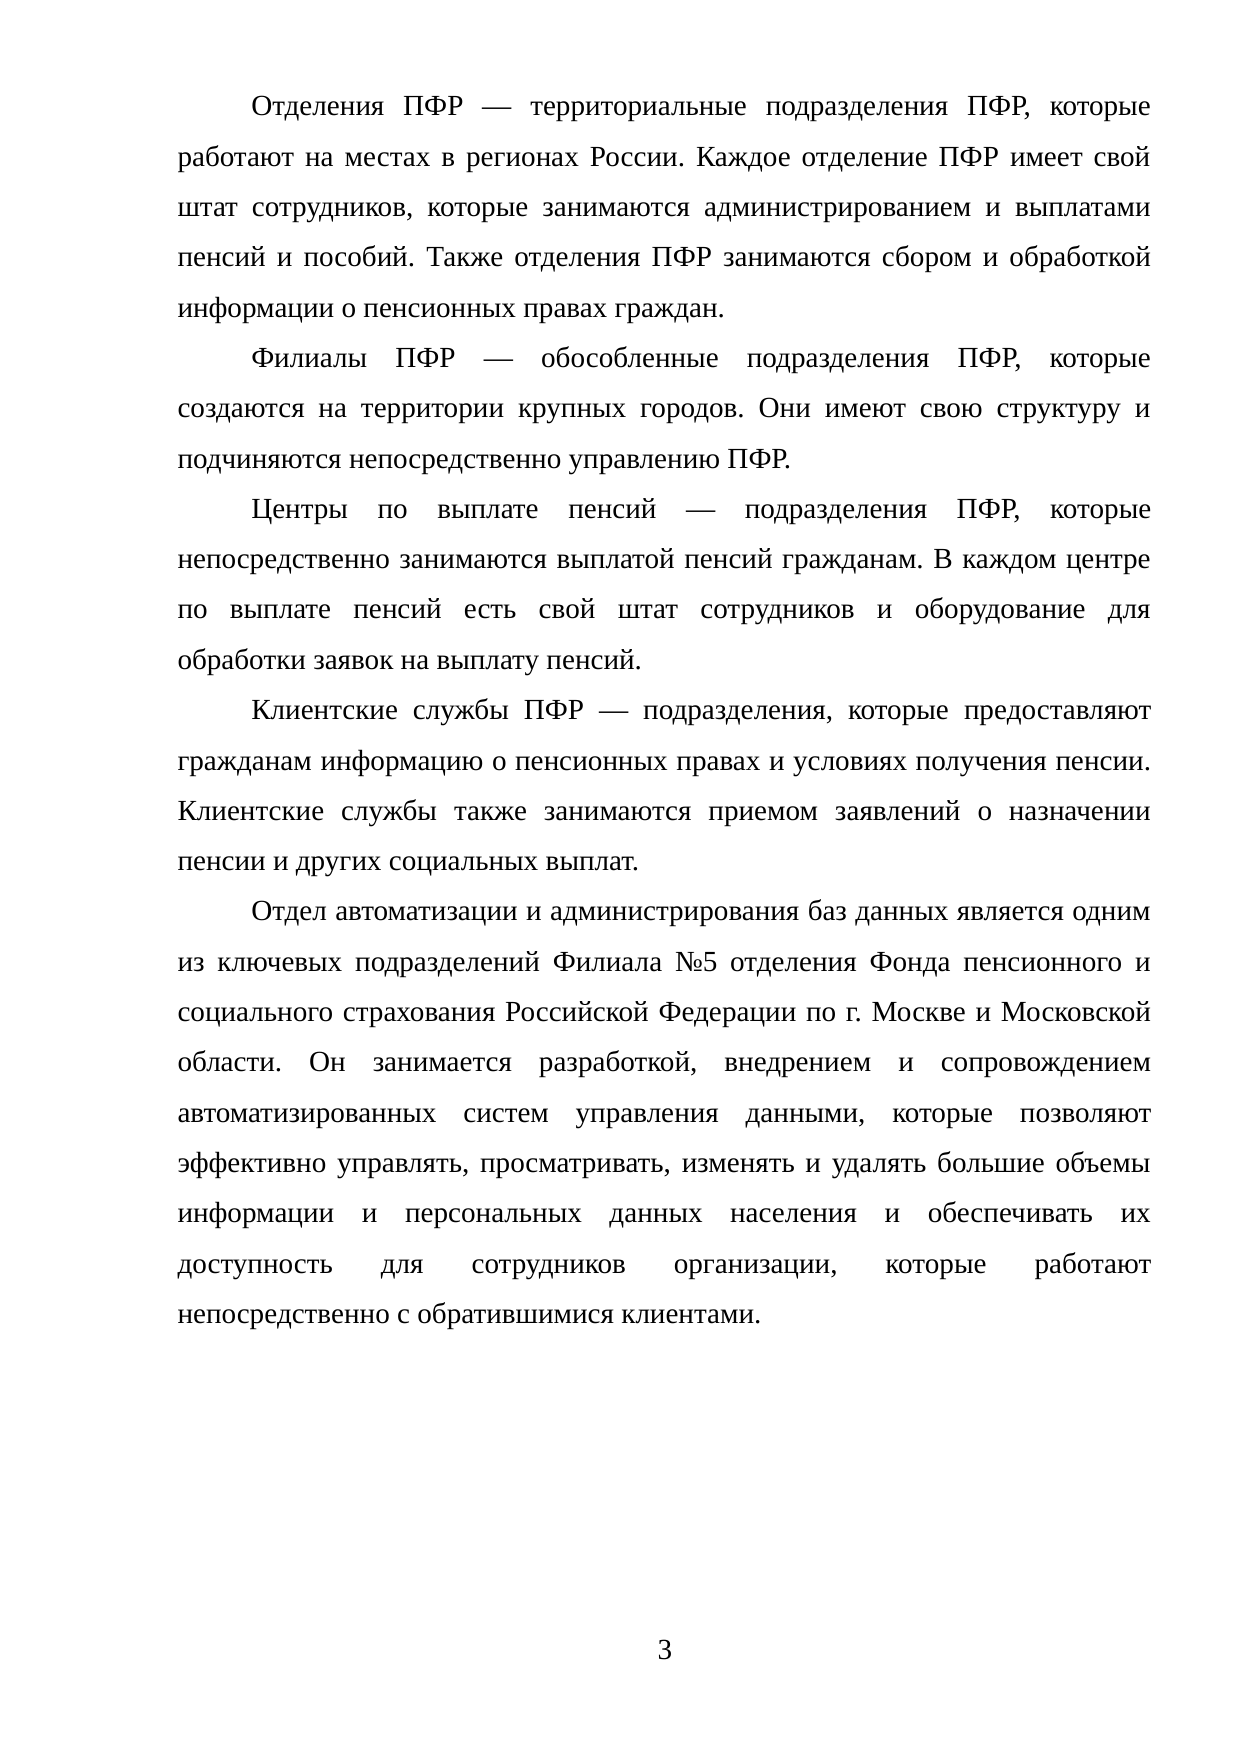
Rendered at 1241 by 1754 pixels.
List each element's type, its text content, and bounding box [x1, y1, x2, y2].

text Отделения ПФР — территориальные подразделения ПФР, которые работают на местах в регионах России. Каждое отделение ПФР имеет свой штат сотрудников, которые занимаются администрированием и выплатами пенсий и пособий. Также отделения ПФР занимаются сбором и обработкой информации о пенсионных правах граждан. [177, 88, 1152, 323]
text Отдел автоматизации и администрирования баз данных является одним из ключевых подразделений Филиала №5 отделения Фонда пенсионного и социального страхования Российской Федерации по г. Москве и Московской области. Он занимается разработкой, внедрением и сопровождением автоматизированных систем управления данными, которые позволяют эффективно управлять, просматривать, изменять и удалять большие объемы информации и персональных данных населения и обеспечивать их доступность для сотрудников организации, которые работают непосредственно с обратившимися клиентами. [177, 893, 1152, 1329]
text Филиалы ПФР — обособленные подразделения ПФР, которые создаются на территории крупных городов. Они имеют свою структуру и подчиняются непосредственно управлению ПФР. [177, 340, 1152, 474]
text Клиентские службы ПФР — подразделения, которые предоставляют гражданам информацию о пенсионных правах и условиях получения пенсии. Клиентские службы также занимаются приемом заявлений о назначении пенсии и других социальных выплат. [177, 692, 1152, 877]
text Центры по выплате пенсий — подразделения ПФР, которые непосредственно занимаются выплатой пенсий гражданам. В каждом центре по выплате пенсий есть свой штат сотрудников и оборудование для обработки заявок на выплату пенсий. [177, 491, 1152, 676]
